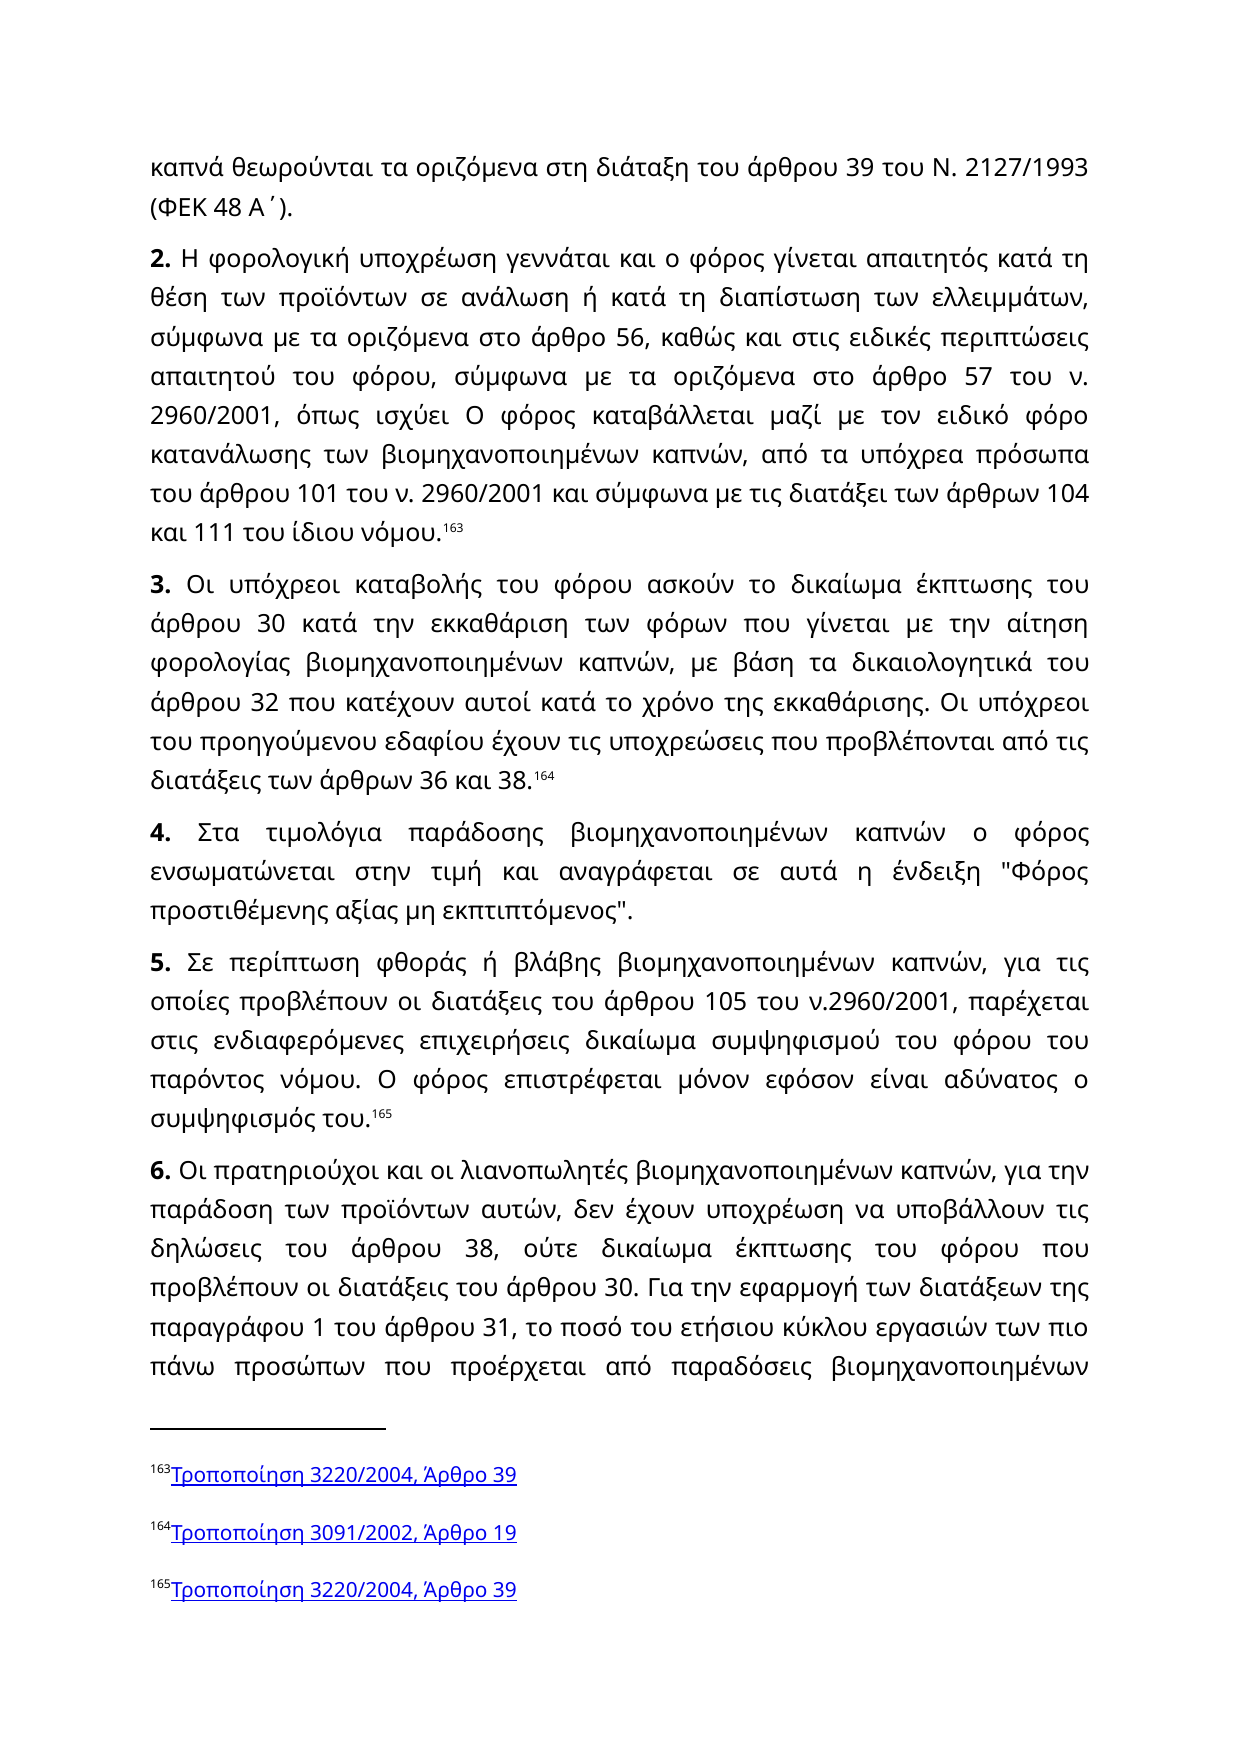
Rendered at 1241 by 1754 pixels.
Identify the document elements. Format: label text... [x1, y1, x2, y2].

text Τροποποίηση 3220/2004, Άρθρο 39 [150, 1460, 1090, 1489]
text καπνά θεωρούνται τα οριζόμενα στη διάταξη του άρθρου 39 του Ν. 2127/1993 (ΦΕΚ 48 Α΄). [150, 150, 1090, 223]
text 3. Οι υπόχρεοι καταβολής του φόρου ασκούν το δικαίωμα έκπτωσης του άρθρου 30 κατά την εκκαθάριση των φόρων που γίνεται με την αίτηση φορολογίας βιομηχανοποιημένων καπνών, με βάση τα δικαιολογητικά του άρθρου 32 που κατέχουν αυτοί κατά το χρόνο της εκκαθάρισης. Οι υπόχρεοι του προηγούμενου εδαφίου έχουν τις υποχρεώσεις που προβλέπονται από τις διατάξεις των άρθρων 36 και 38. [150, 567, 1090, 797]
text 6. Οι πρατηριούχοι και οι λιανοπωλητές βιομηχανοποιημένων καπνών, για την παράδοση των προϊόντων αυτών, δεν έχουν υποχρέωση να υποβάλλουν τις δηλώσεις του άρθρου 38, ούτε δικαίωμα έκπτωσης του φόρου που προβλέπουν οι διατάξεις του άρθρου 30. Για την εφαρμογή των διατάξεων της παραγράφου 1 του άρθρου 31, το ποσό του ετήσιου κύκλου εργασιών των πιο πάνω προσώπων που προέρχεται από παραδόσεις βιομηχανοποιημένων [150, 1152, 1090, 1382]
text 5. Σε περίπτωση φθοράς ή βλάβης βιομηχανοποιημένων καπνών, για τις οποίες προβλέπουν οι διατάξεις του άρθρου 105 του ν.2960/2001, παρέχεται στις ενδιαφερόμενες επιχειρήσεις δικαίωμα συμψηφισμού του φόρου του παρόντος νόμου. Ο φόρος επιστρέφεται μόνον εφόσον είναι αδύνατος ο συμψηφισμός του. [150, 944, 1090, 1135]
text 4. Στα τιμολόγια παράδοσης βιομηχανοποιημένων καπνών ο φόρος ενσωματώνεται στην τιμή και αναγράφεται σε αυτά η ένδειξη "Φόρος προστιθέμενης αξίας μη εκπτιπτόμενος". [150, 814, 1090, 927]
text Τροποποίηση 3220/2004, Άρθρο 39 [150, 1576, 1090, 1604]
text 2. Η φορολογική υποχρέωση γεννάται και ο φόρος γίνεται απαιτητός κατά τη θέση των προϊόντων σε ανάλωση ή κατά τη διαπίστωση των ελλειμμάτων, σύμφωνα με τα οριζόμενα στο άρθρο 56, καθώς και στις ειδικές περιπτώσεις απαιτητού του φόρου, σύμφωνα με τα οριζόμενα στο άρθρο 57 του ν. 2960/2001, όπως ισχύει Ο φόρος καταβάλλεται μαζί με τον ειδικό φόρο κατανάλωσης των βιομηχανοποιημένων καπνών, από τα υπόχρεα πρόσωπα του άρθρου 101 του ν. 2960/2001 και σύμφωνα με τις διατάξει των άρθρων 104 και 111 του ίδιου νόμου. [150, 241, 1090, 549]
text Τροποποίηση 3091/2002, Άρθρο 19 [150, 1518, 1090, 1546]
